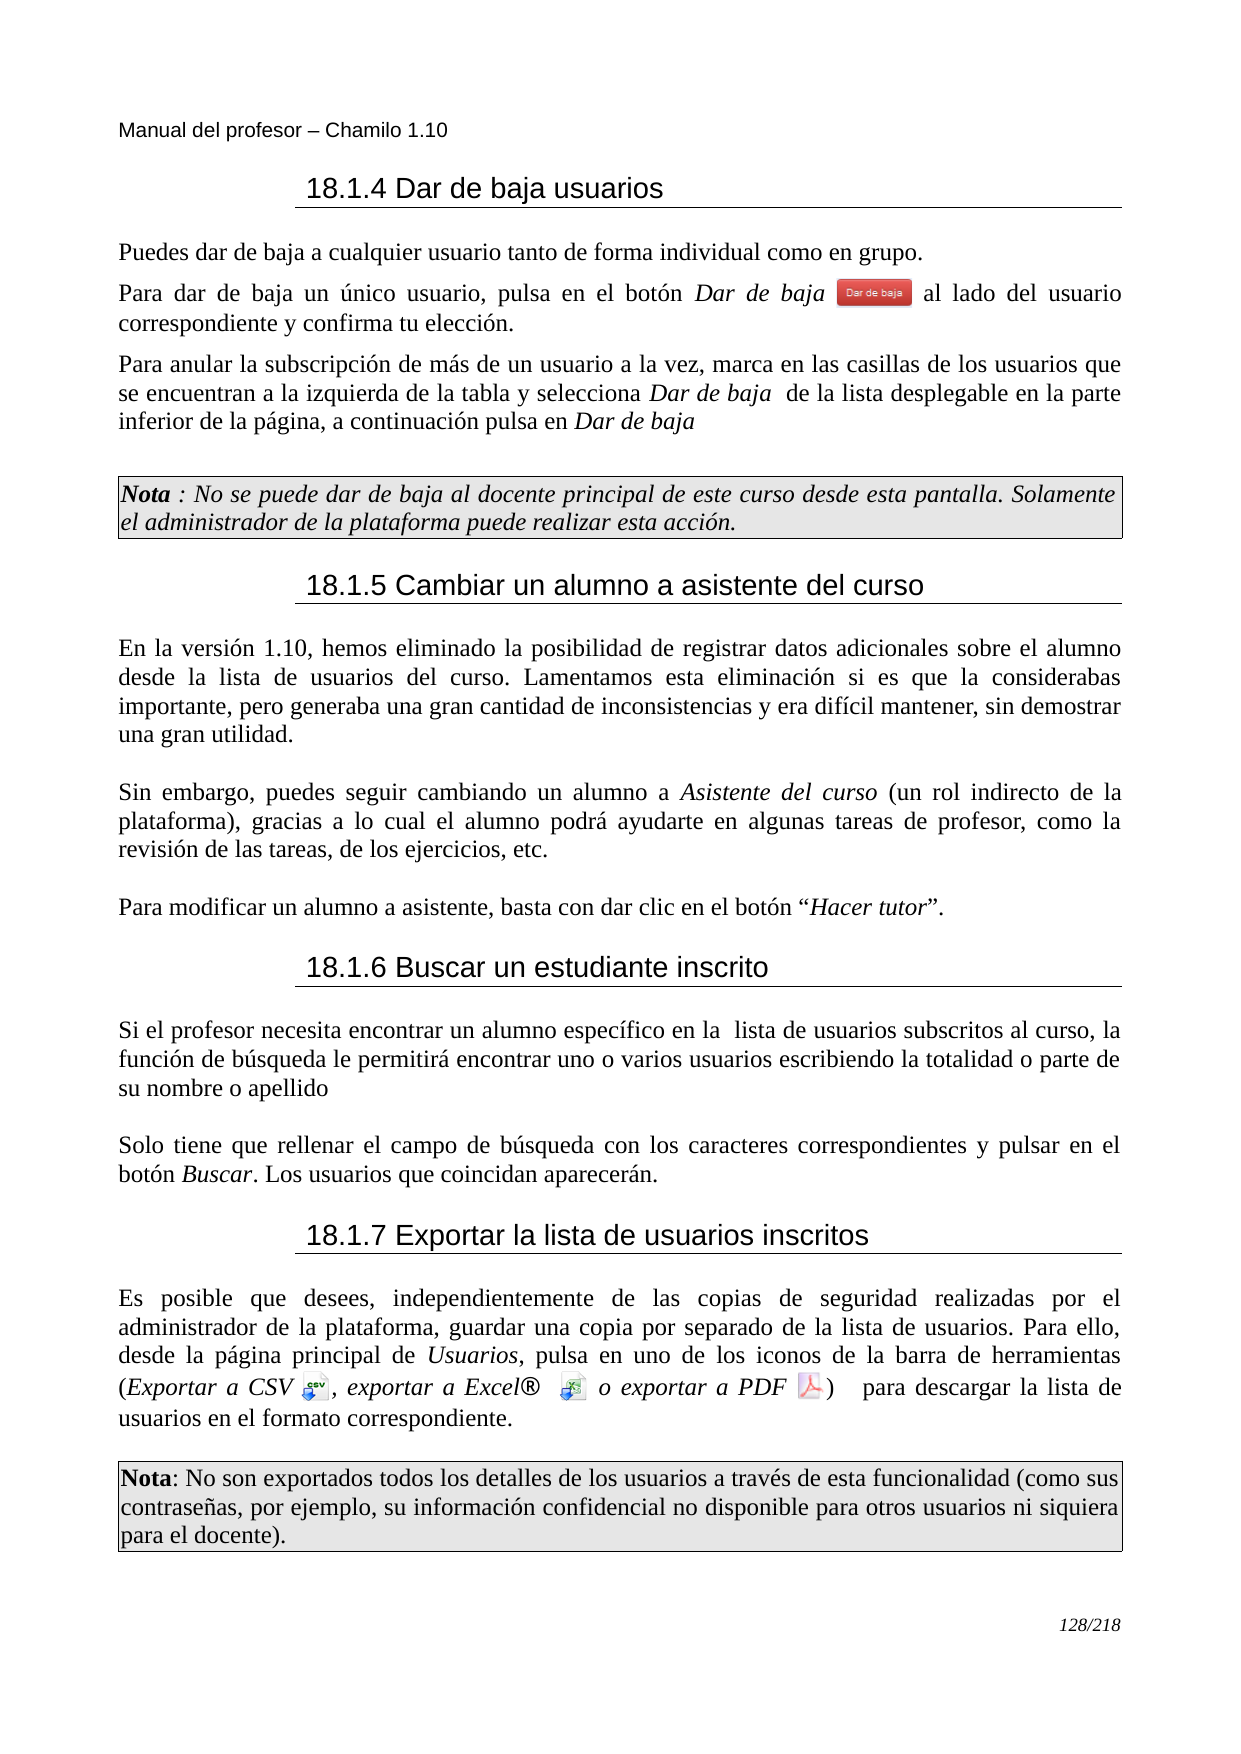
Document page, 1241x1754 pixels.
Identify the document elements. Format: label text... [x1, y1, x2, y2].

text Si el profesor necesita encontrar un alumno específico en la lista de usuarios subscritos al curso, la función de búsqueda le permitirá encontrar uno o varios usuarios escribiendo la totalidad o parte de su nombre o apellido [118, 1016, 1122, 1102]
picture [301, 1371, 332, 1401]
text Solo tiene que rellenar el campo de búsqueda con los caracteres correspondientes y pulsar en el botón Buscar. Los usuarios que coincidan aparecerán. [118, 1131, 1122, 1188]
text Nota : No se puede dar de baja al docente principal de este curso desde esta pantalla. Solamente el administrador de la plataforma puede realizar esta acción. [119, 477, 1122, 538]
text Para dar de baja un único usuario, pulsa en el botón Dar de baja al lado del usuario correspondiente y confirma tu elección. [118, 278, 1122, 336]
picture [836, 278, 913, 308]
subtitle Exportar la lista de usuarios inscritos [295, 1217, 1122, 1253]
text En la versión 1.10, hemos eliminado la posibilidad de registrar datos adicionales sobre el alumno desde la lista de usuarios del curso. Lamentamos esta eliminación si es que la considerabas importante, pero generaba una gran cantidad de inconsistencias y era difícil mantener, sin demostrar una gran utilidad. [118, 633, 1122, 748]
subtitle Cambiar un alumno a asistente del curso [295, 568, 1122, 603]
text Es posible que desees, independientemente de las copias de seguridad realizadas por el administrador de la plataforma, guardar una copia por separado de la lista de usuarios. Para ello, desde la página principal de Usuarios, pulsa en uno de los iconos de la barra de herramientas (Exportar a CSV , exportar a Excel® o exportar a PDF ) para descargar la lista de usuarios en el formato correspondiente. [118, 1283, 1122, 1432]
text Para anular la subscripción de más de un usuario a la vez, marca en las casillas de los usuarios que se encuentran a la izquierda de la tabla y selecciona Dar de baja de la lista desplegable en la parte inferior de la página, a continuación pulsa en Dar de baja [118, 349, 1122, 435]
text Sin embargo, puedes seguir cambiando un alumno a Asistente del curso (un rol indirecto de la plataforma), gracias a lo cual el alumno podrá ayudarte en algunas tareas de profesor, como la revisión de las tareas, de los ejercicios, etc. [118, 777, 1122, 863]
text Puedes dar de baja a cualquier usuario tanto de forma individual como en grupo. [118, 237, 1122, 266]
subtitle Buscar un estudiante inscrito [295, 950, 1122, 986]
picture [796, 1371, 826, 1401]
subtitle Dar de baja usuarios [295, 172, 1122, 207]
text Para modificar un alumno a asistente, basta con dar clic en el botón “Hacer tutor”. [118, 892, 1122, 921]
picture [559, 1371, 590, 1401]
text Nota: No son exportados todos los detalles de los usuarios a través de esta funcionalidad (como sus contraseñas, por ejemplo, su información confidencial no disponible para otros usuarios ni siquiera para el docente). [119, 1462, 1122, 1551]
